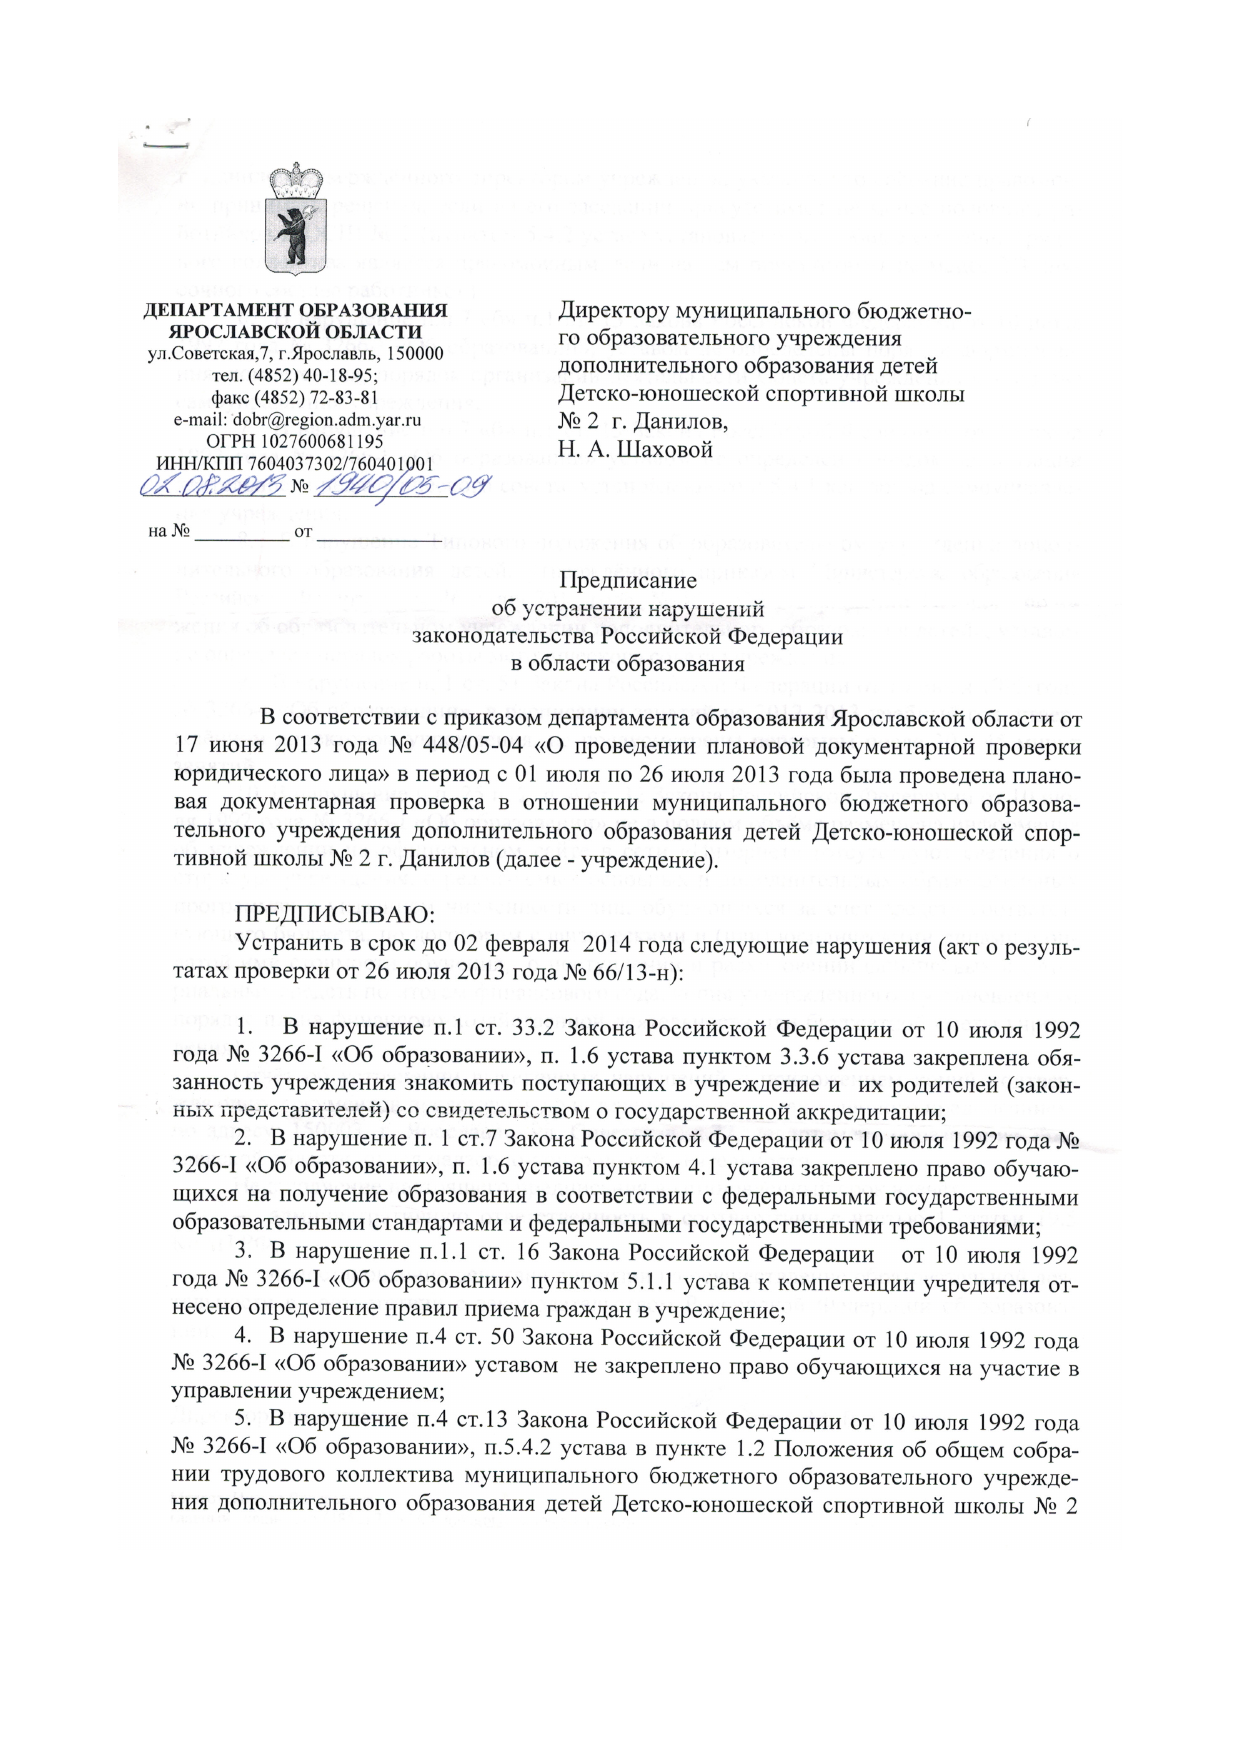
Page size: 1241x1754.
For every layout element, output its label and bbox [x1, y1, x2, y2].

picture [118, 118, 1122, 1550]
